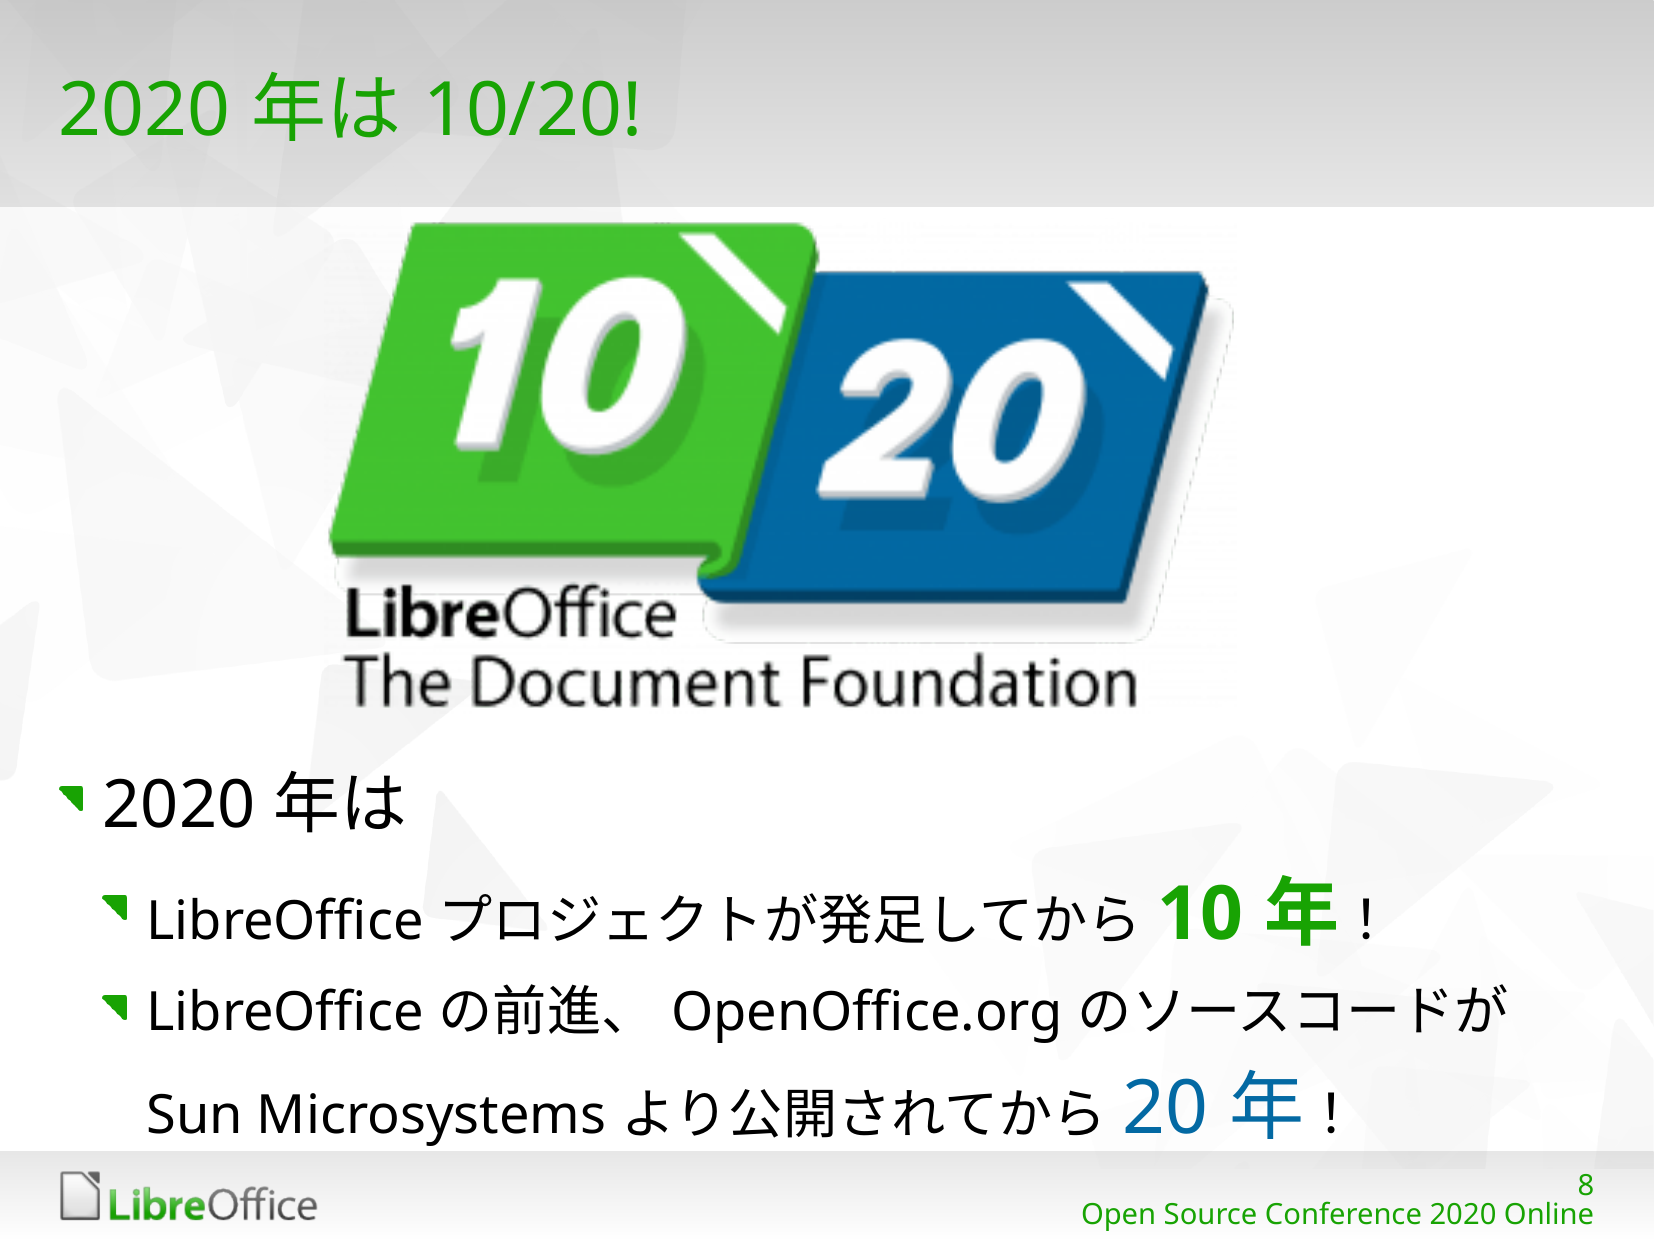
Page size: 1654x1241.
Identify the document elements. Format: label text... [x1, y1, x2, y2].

picture [41, 1152, 337, 1240]
picture [0, 0, 1654, 1169]
list 2020年は LibreOfficeプロジェクトが発足してから10年！ LibreOfficeの前進、OpenOffice.orgのソースコードが Sun Microsystemsより公開されてから20年！ [59, 750, 1595, 1155]
title 2020年は10/20! [59, 29, 1595, 178]
